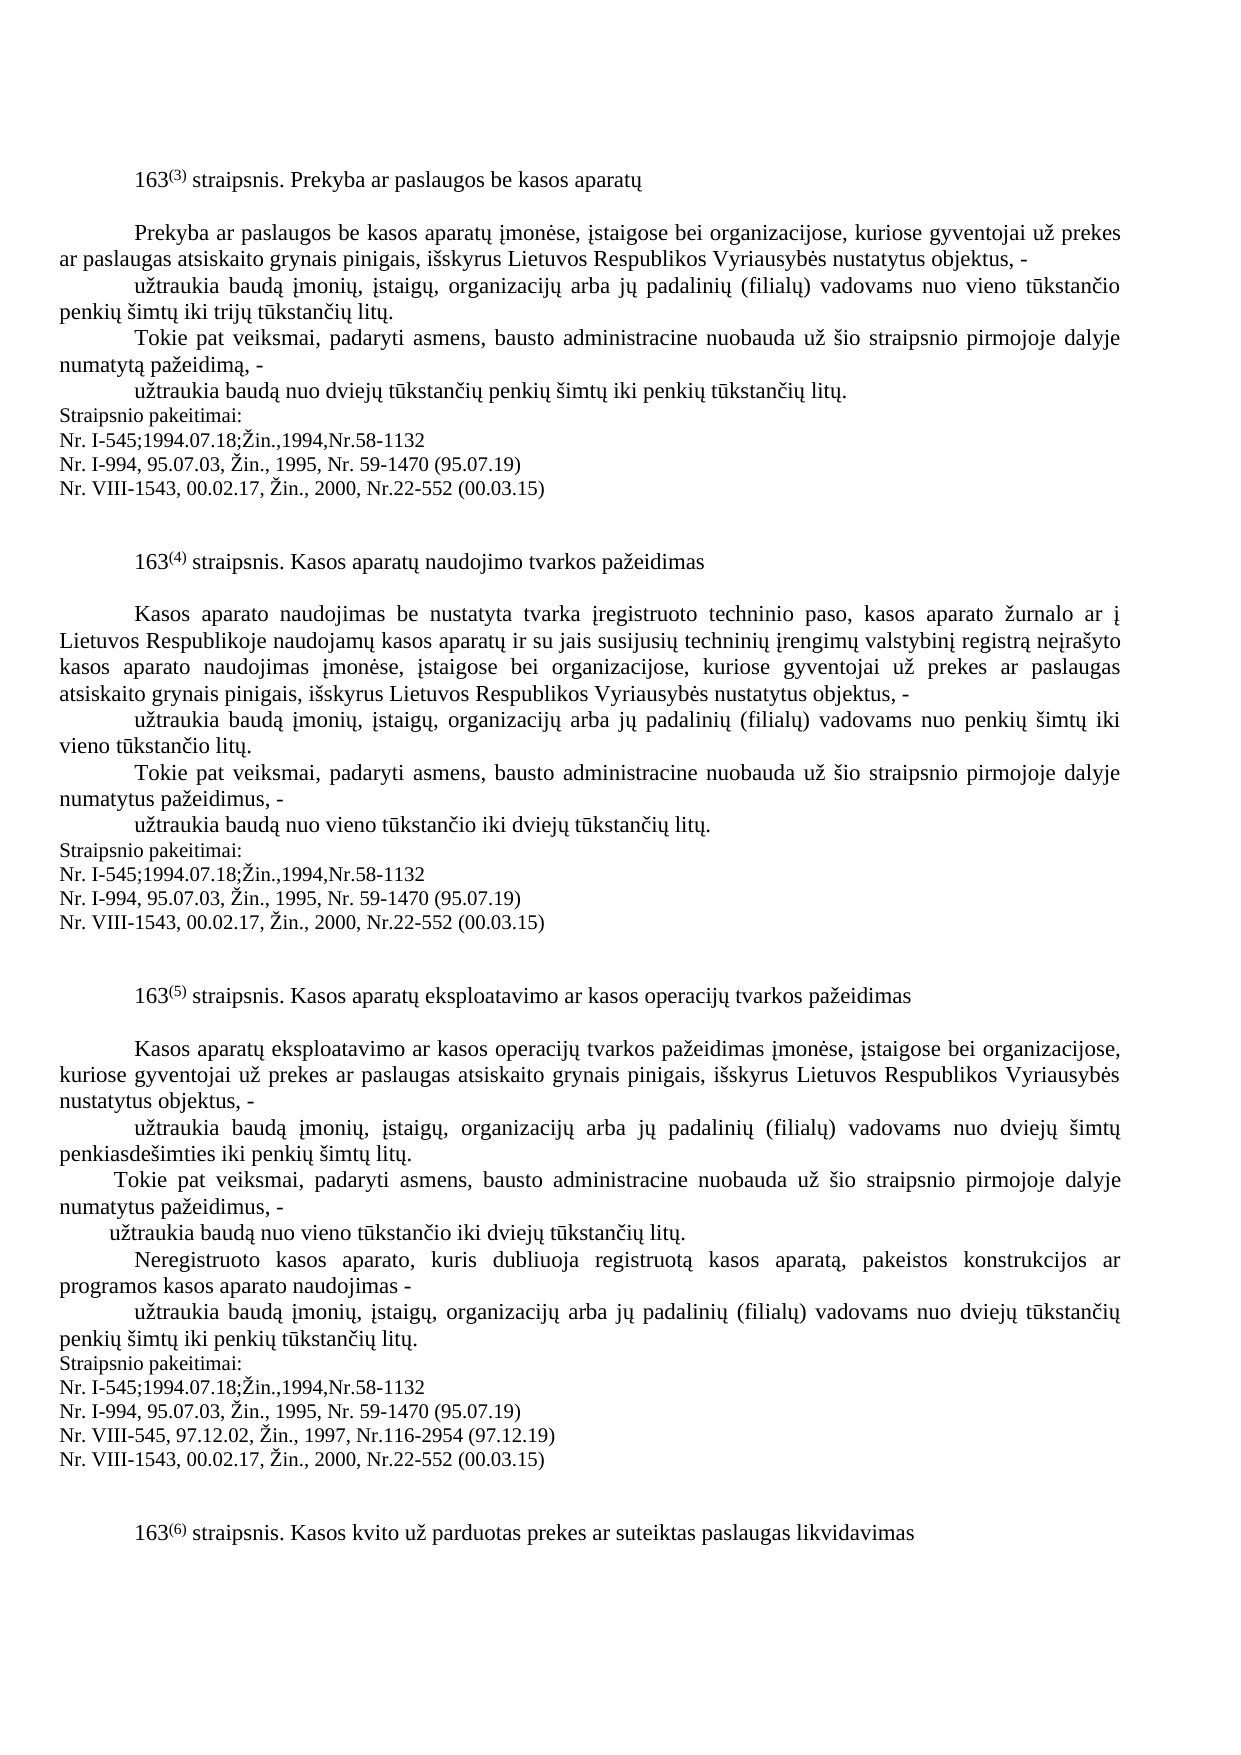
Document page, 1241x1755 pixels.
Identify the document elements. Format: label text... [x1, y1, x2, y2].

text užtraukia baudą nuo vieno tūkstančio iki dviejų tūkstančių litų. [59, 811, 1122, 838]
text Nr. I-994, 95.07.03, Žin., 1995, Nr. 59-1470 (95.07.19) [59, 1399, 1122, 1423]
text užtraukia baudą įmonių, įstaigų, organizacijų arba jų padalinių (filialų) vadovams nuo dviejų šimtų penkiasdešimties iki penkių šimtų litų. [59, 1114, 1122, 1167]
text užtraukia baudą įmonių, įstaigų, organizacijų arba jų padalinių (filialų) vadovams nuo dviejų tūkstančių penkių šimtų iki penkių tūkstančių litų. [59, 1298, 1122, 1351]
text užtraukia baudą nuo vieno tūkstančio iki dviejų tūkstančių litų. [59, 1219, 1122, 1246]
text 163(4) straipsnis. Kasos aparatų naudojimo tvarkos pažeidimas [59, 548, 1122, 574]
text Nr. VIII-545, 97.12.02, Žin., 1997, Nr.116-2954 (97.12.19) [59, 1423, 1122, 1447]
text Kasos aparato naudojimas be nustatyta tvarka įregistruoto techninio paso, kasos aparato žurnalo ar į Lietuvos Respublikoje naudojamų kasos aparatų ir su jais susijusių techninių įrengimų valstybinį registrą neįrašyto kasos aparato naudojimas įmonėse, įstaigose bei organizacijose, kuriose gyventojai už prekes ar paslaugas atsiskaito grynais pinigais, išskyrus Lietuvos Respublikos Vyriausybės nustatytus objektus, - [59, 601, 1122, 706]
text užtraukia baudą įmonių, įstaigų, organizacijų arba jų padalinių (filialų) vadovams nuo penkių šimtų iki vieno tūkstančio litų. [59, 706, 1122, 759]
text užtraukia baudą nuo dviejų tūkstančių penkių šimtų iki penkių tūkstančių litų. [59, 377, 1122, 403]
text Nr. VIII-1543, 00.02.17, Žin., 2000, Nr.22-552 (00.03.15) [59, 476, 1122, 500]
text Tokie pat veiksmai, padaryti asmens, bausto administracine nuobauda už šio straipsnio pirmojoje dalyje numatytus pažeidimus, - [59, 1167, 1122, 1219]
text 163(6) straipsnis. Kasos kvito už parduotas prekes ar suteiktas paslaugas likvidavimas [59, 1519, 1122, 1546]
text 163(3) straipsnis. Prekyba ar paslaugos be kasos aparatų [59, 166, 1122, 193]
text Neregistruoto kasos aparato, kuris dubliuoja registruotą kasos aparatą, pakeistos konstrukcijos ar programos kasos aparato naudojimas - [59, 1246, 1122, 1298]
text Nr. I-994, 95.07.03, Žin., 1995, Nr. 59-1470 (95.07.19) [59, 886, 1122, 910]
text Nr. I-545;1994.07.18;Žin.,1994,Nr.58-1132 [59, 427, 1122, 452]
text Straipsnio pakeitimai: [59, 838, 1122, 862]
text Straipsnio pakeitimai: [59, 403, 1122, 427]
text Tokie pat veiksmai, padaryti asmens, bausto administracine nuobauda už šio straipsnio pirmojoje dalyje numatytus pažeidimus, - [59, 759, 1122, 811]
text Nr. VIII-1543, 00.02.17, Žin., 2000, Nr.22-552 (00.03.15) [59, 910, 1122, 934]
text 163(5) straipsnis. Kasos aparatų eksploatavimo ar kasos operacijų tvarkos pažeidimas [59, 982, 1122, 1008]
text Prekyba ar paslaugos be kasos aparatų įmonėse, įstaigose bei organizacijose, kuriose gyventojai už prekes ar paslaugas atsiskaito grynais pinigais, išskyrus Lietuvos Respublikos Vyriausybės nustatytus objektus, - [59, 219, 1122, 272]
text Nr. VIII-1543, 00.02.17, Žin., 2000, Nr.22-552 (00.03.15) [59, 1447, 1122, 1471]
text užtraukia baudą įmonių, įstaigų, organizacijų arba jų padalinių (filialų) vadovams nuo vieno tūkstančio penkių šimtų iki trijų tūkstančių litų. [59, 272, 1122, 324]
text Kasos aparatų eksploatavimo ar kasos operacijų tvarkos pažeidimas įmonėse, įstaigose bei organizacijose, kuriose gyventojai už prekes ar paslaugas atsiskaito grynais pinigais, išskyrus Lietuvos Respublikos Vyriausybės nustatytus objektus, - [59, 1035, 1122, 1114]
text Nr. I-545;1994.07.18;Žin.,1994,Nr.58-1132 [59, 862, 1122, 886]
text Nr. I-545;1994.07.18;Žin.,1994,Nr.58-1132 [59, 1375, 1122, 1399]
text Tokie pat veiksmai, padaryti asmens, bausto administracine nuobauda už šio straipsnio pirmojoje dalyje numatytą pažeidimą, - [59, 324, 1122, 377]
text Nr. I-994, 95.07.03, Žin., 1995, Nr. 59-1470 (95.07.19) [59, 452, 1122, 476]
text Straipsnio pakeitimai: [59, 1351, 1122, 1375]
